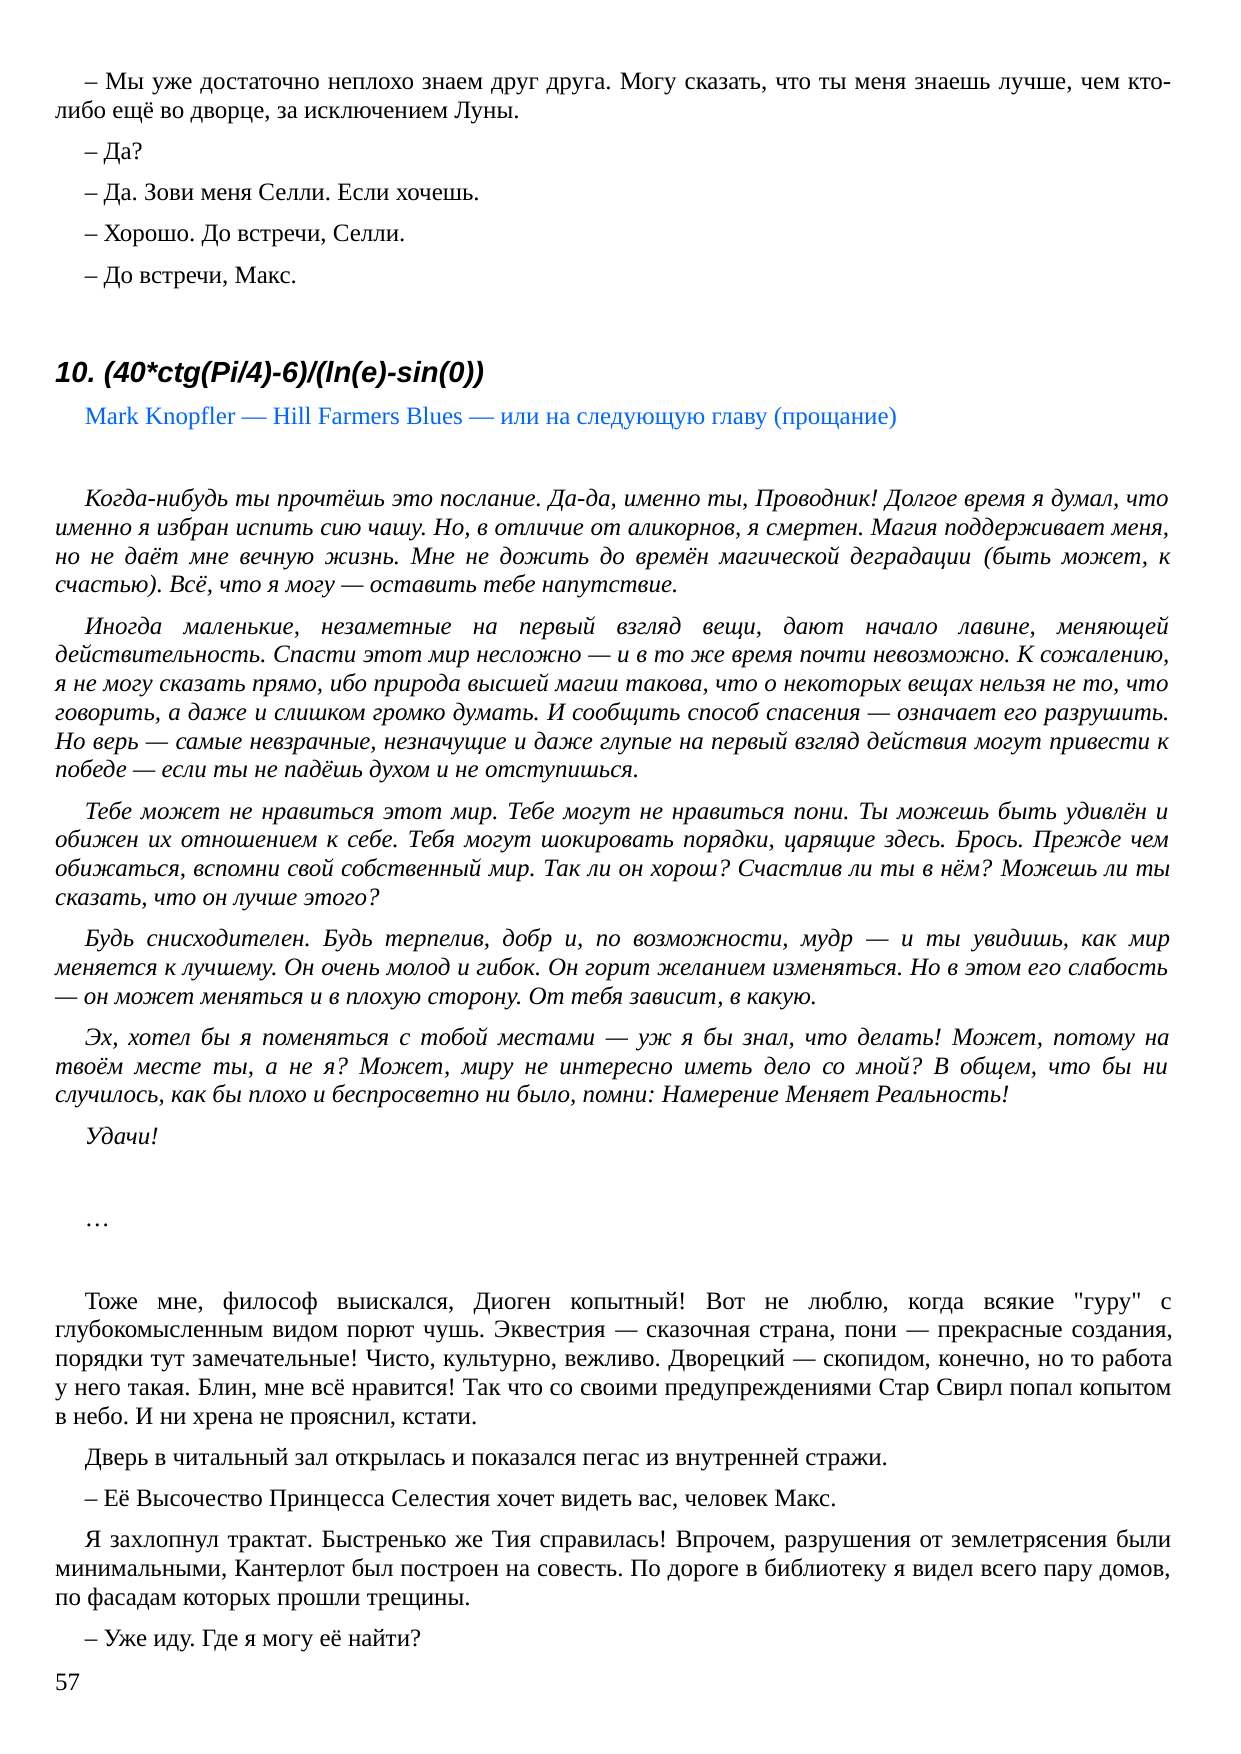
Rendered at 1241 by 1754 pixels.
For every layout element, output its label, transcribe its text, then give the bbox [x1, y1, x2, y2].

text – Да. Зови меня Селли. Если хочешь. [55, 177, 1173, 206]
text Удачи! [55, 1121, 1173, 1149]
text Иногда маленькие, незаметные на первый взгляд вещи, дают начало лавине, меняющей действительность. Спасти этот мир несложно — и в то же время почти невозможно. К сожалению, я не могу сказать прямо, ибо природа высшей магии такова, что о некоторых вещах нельзя не то, что говорить, а даже и слишком громко думать. И сообщить способ спасения — означает его разрушить. Но верь — самые невзрачные, незначущие и даже глупые на первый взгляд действия могут привести к победе — если ты не падёшь духом и не отступишься. [55, 611, 1173, 783]
text Тоже мне, философ выискался, Диоген копытный! Вот не люблю, когда всякие "гуру" с глубокомысленным видом порют чушь. Эквестрия — сказочная страна, пони — прекрасные создания, порядки тут замечательные! Чисто, культурно, вежливо. Дворецкий — скопидом, конечно, но то работа у него такая. Блин, мне всё нравится! Так что со своими предупреждениями Стар Свирл попал копытом в небо. И ни хрена не прояснил, кстати. [55, 1286, 1173, 1429]
text … [55, 1203, 1173, 1232]
text Эх, хотел бы я поменяться с тобой местами — уж я бы знал, что делать! Может, потому на твоём месте ты, а не я? Может, миру не интересно иметь дело со мной? В общем, что бы ни случилось, как бы плохо и беспросветно ни было, помни: Намерение Меняет Реальность! [55, 1022, 1173, 1108]
text Mark Knopfler — Hill Farmers Blues — или на следующую главу (прощание) [55, 401, 1173, 429]
text Будь снисходителен. Будь терпелив, добр и, по возможности, мудр — и ты увидишь, как мир меняется к лучшему. Он очень молод и гибок. Он горит желанием изменяться. Но в этом его слабость — он может меняться и в плохую сторону. От тебя зависит, в какую. [55, 923, 1173, 1009]
text – Уже иду. Где я могу её найти? [55, 1623, 1173, 1652]
text – Да? [55, 136, 1173, 165]
text – До встречи, Макс. [55, 260, 1173, 288]
text – Её Высочество Принцесса Селестия хочет видеть вас, человек Макс. [55, 1483, 1173, 1512]
text Тебе может не нравиться этот мир. Тебе могут не нравиться пони. Ты можешь быть удивлён и обижен их отношением к себе. Тебя могут шокировать порядки, царящие здесь. Брось. Прежде чем обижаться, вспомни свой собственный мир. Так ли он хорош? Счастлив ли ты в нём? Можешь ли ты сказать, что он лучше этого? [55, 796, 1173, 911]
text – Хорошо. До встречи, Селли. [55, 218, 1173, 247]
subtitle 10. (40*ctg(Pi/4)-6)/(ln(e)-sin(0)) [55, 355, 1173, 388]
text – Мы уже достаточно неплохо знаем друг друга. Могу сказать, что ты меня знаешь лучше, чем кто-либо ещё во дворце, за исключением Луны. [55, 66, 1173, 123]
text Дверь в читальный зал открылась и показался пегас из внутренней стражи. [55, 1442, 1173, 1471]
text Я захлопнул трактат. Быстренько же Тия справилась! Впрочем, разрушения от землетрясения были минимальными, Кантерлот был построен на совесть. По дороге в библиотеку я видел всего пару домов, по фасадам которых прошли трещины. [55, 1524, 1173, 1611]
text Когда-нибудь ты прочтёшь это послание. Да-да, именно ты, Проводник! Долгое время я думал, что именно я избран испить сию чашу. Но, в отличие от аликорнов, я смертен. Магия поддерживает меня, но не даёт мне вечную жизнь. Мне не дожить до времён магической деградации (быть может, к счастью). Всё, что я могу — оставить тебе напутствие. [55, 483, 1173, 598]
